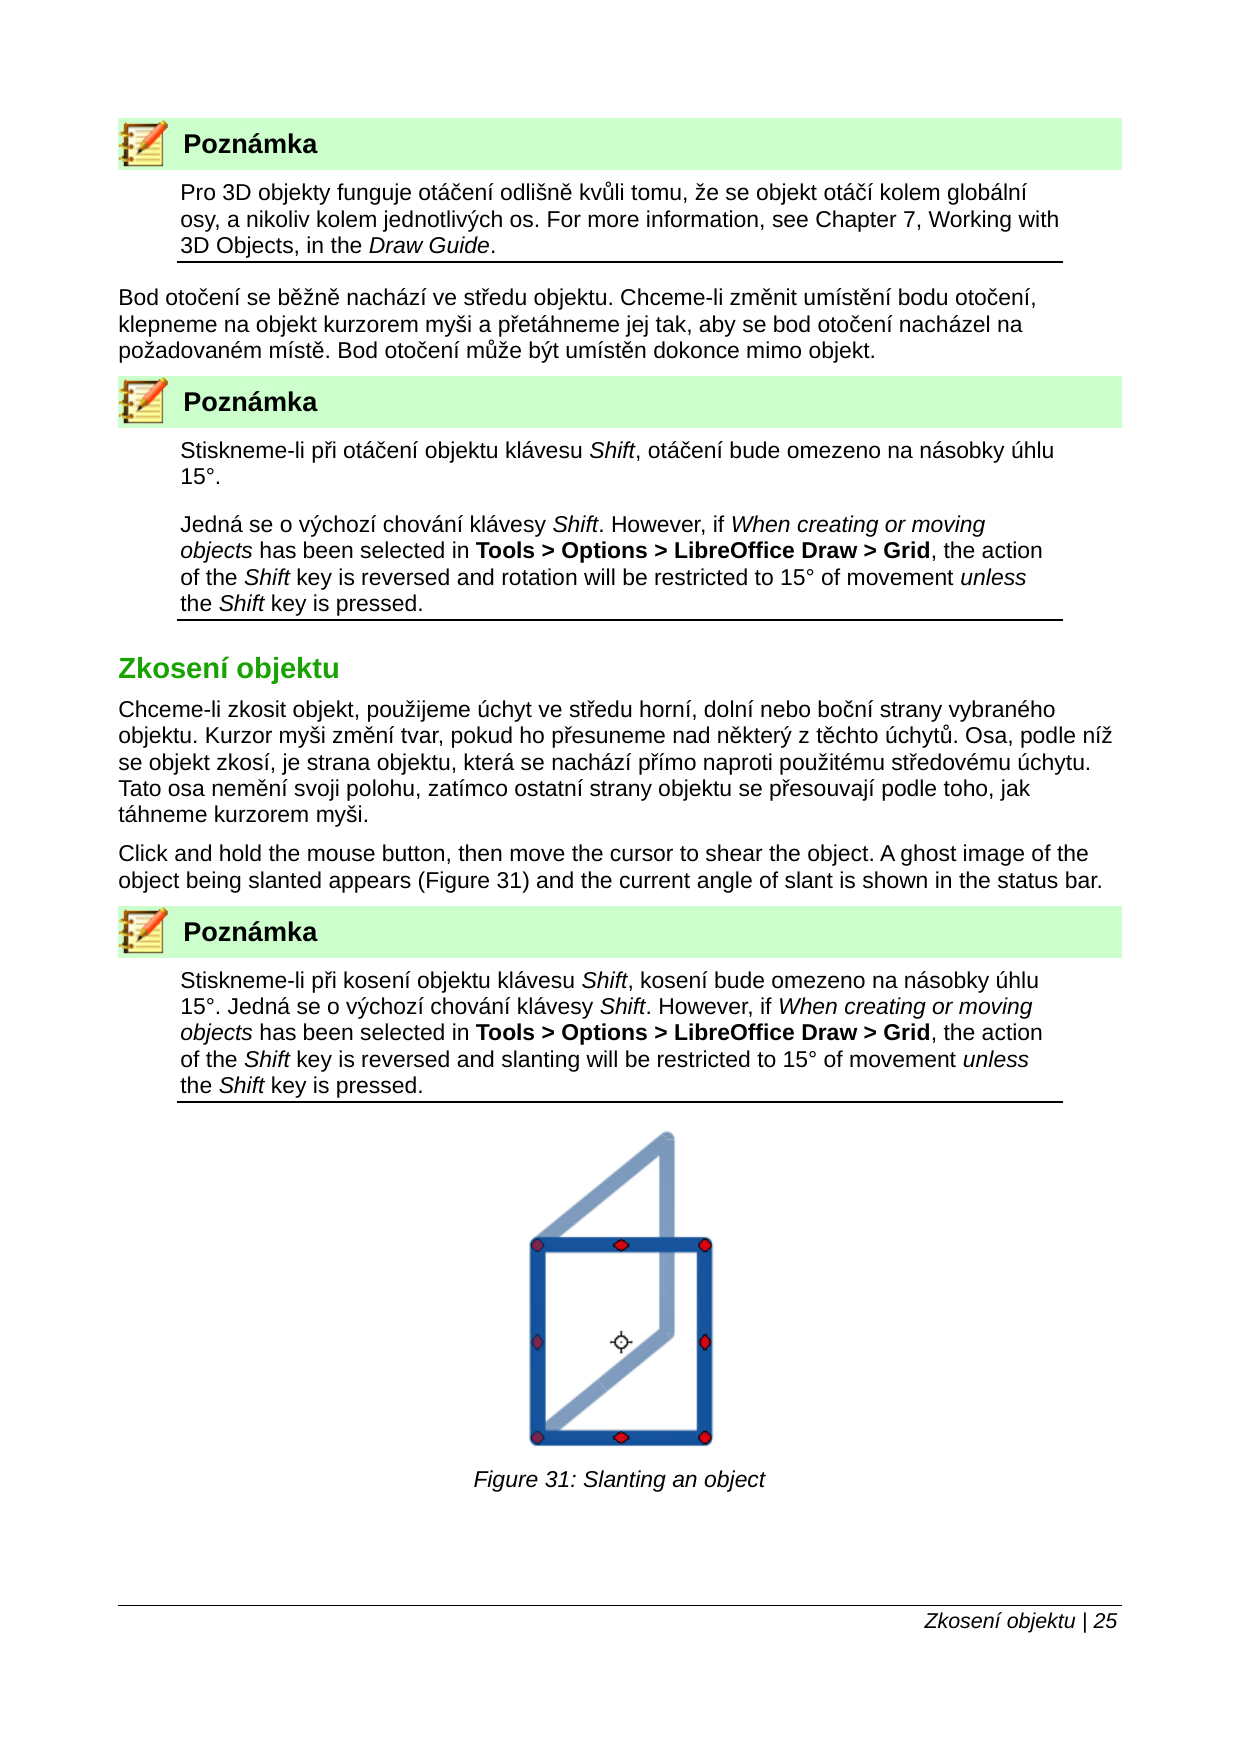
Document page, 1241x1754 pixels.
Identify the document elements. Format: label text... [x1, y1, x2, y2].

text Figure 31: Slanting an object [458, 1466, 782, 1493]
picture [119, 376, 170, 427]
picture [119, 906, 170, 957]
subtitle Zkosení objektu [118, 651, 1122, 684]
text Chceme-li zkosit objekt, použijeme úchyt ve středu horní, dolní nebo boční strany vybraného objektu. Kurzor myši změní tvar, pokud ho přesuneme nad některý z těchto úchytů. Osa, podle níž se objekt zkosí, je strana objektu, která se nachází přímo naproti použitému středovému úchytu. Tato osa nemění svoji polohu, zatímco ostatní strany objektu se přesouvají podle toho, jak táhneme kurzorem myši. [118, 696, 1122, 828]
text Stiskneme-li při otáčení objektu klávesu Shift, otáčení bude omezeno na násobky úhlu 15°. [177, 434, 1063, 490]
text Stiskneme-li při kosení objektu klávesu Shift, kosení bude omezeno na násobky úhlu 15°. Jedná se o výchozí chování klávesy Shift. However, if When creating or moving objects has been selected in Tools > Options > LibreOffice Draw > Grid, the action of the Shift key is reversed and slanting will be restricted to 15° of movement unless the Shift key is pressed. [177, 963, 1063, 1101]
picture [516, 1124, 724, 1455]
picture [119, 119, 170, 170]
subtitle Poznámka [118, 906, 1122, 958]
text Pro 3D objekty funguje otáčení odlišně kvůli tomu, že se objekt otáčí kolem globální osy, a nikoliv kolem jednotlivých os. For more information, see Chapter 7, Working with 3D Objects, in the Draw Guide. [177, 176, 1063, 261]
text Click and hold the mouse button, then move the cursor to shear the object. A ghost image of the object being slanted appears (Figure 31) and the current angle of slant is shown in the status bar. [118, 840, 1122, 893]
text Jedná se o výchozí chování klávesy Shift. However, if When creating or moving objects has been selected in Tools > Options > LibreOffice Draw > Grid, the action of the Shift key is reversed and rotation will be restricted to 15° of movement unless the Shift key is pressed. [177, 508, 1063, 619]
subtitle Poznámka [118, 118, 1122, 170]
text Bod otočení se běžně nachází ve středu objektu. Chceme-li změnit umístění bodu otočení, klepneme na objekt kurzorem myši a přetáhneme jej tak, aby se bod otočení nacházel na požadovaném místě. Bod otočení může být umístěn dokonce mimo objekt. [118, 284, 1122, 363]
subtitle Poznámka [118, 376, 1122, 428]
